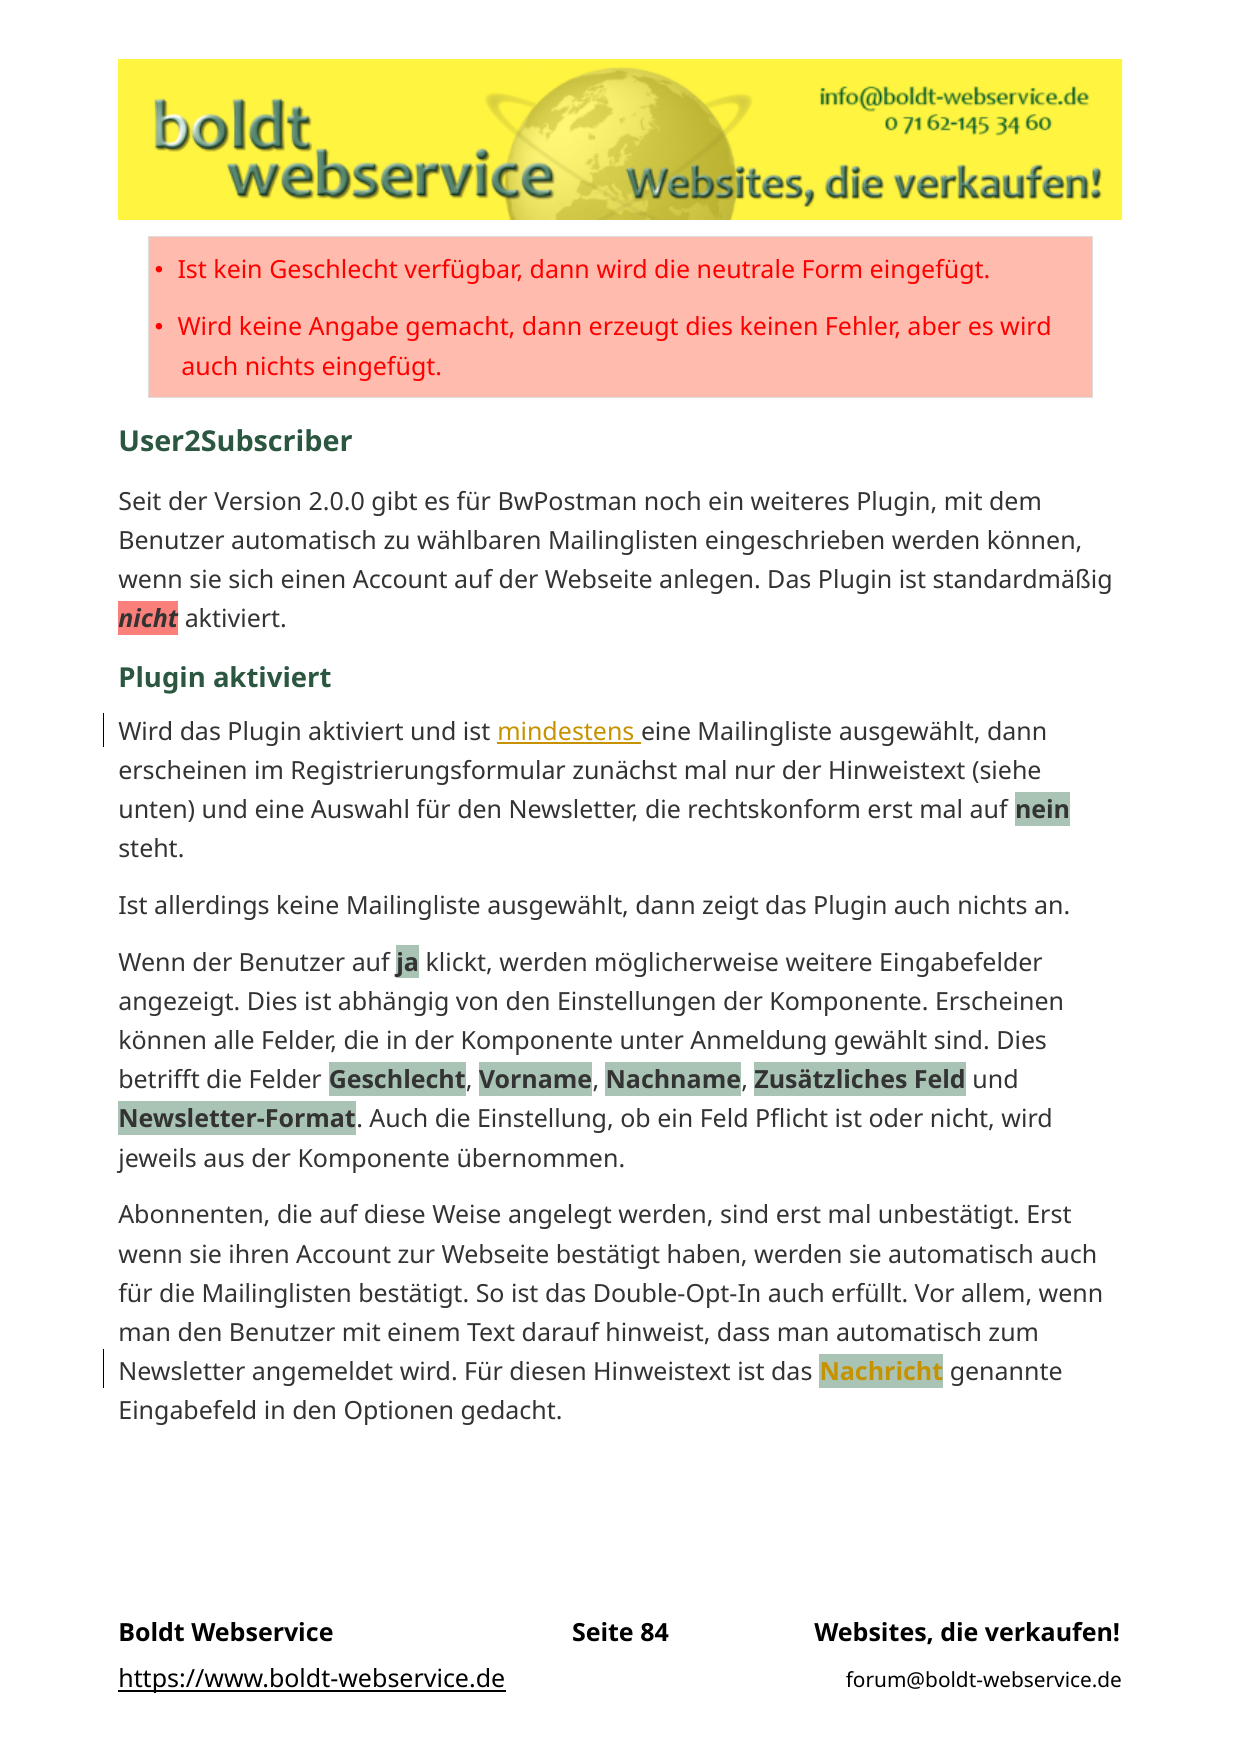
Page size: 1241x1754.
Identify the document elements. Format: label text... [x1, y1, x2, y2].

subtitle Plugin aktiviert [118, 658, 1122, 696]
text Abonnenten, die auf diese Weise angelegt werden, sind erst mal unbestätigt. Erst wenn sie ihren Account zur Webseite bestätigt haben, werden sie automatisch auch für die Mailinglisten bestätigt. So ist das Double-Opt-In auch erfüllt. Vor allem, wenn man den Benutzer mit einem Text darauf hinweist, dass man automatisch zum Newsletter angemeldet wird. Für diesen Hinweistext ist das Nachricht genannte Eingabefeld in den Optionen gedacht. [118, 1197, 1122, 1427]
text Ist allerdings keine Mailingliste ausgewählt, dann zeigt das Plugin auch nichts an. [118, 888, 1122, 922]
text Wenn der Benutzer auf ja klickt, werden möglicherweise weitere Eingabefelder angezeigt. Dies ist abhängig von den Einstellungen der Komponente. Erscheinen können alle Felder, die in der Komponente unter Anmeldung gewählt sind. Dies betrifft die Felder Geschlecht, Vorname, Nachname, Zusätzliches Feld und Newsletter-Format. Auch die Einstellung, ob ein Feld Pflicht ist oder nicht, wird jeweils aus der Komponente übernommen. [118, 944, 1122, 1174]
list Wird keine Angabe gemacht, dann erzeugt dies keinen Fehler, aber es wird auch nichts eingefügt. [149, 293, 1092, 397]
text Wird das Plugin aktiviert und ist mindestens eine Mailingliste ausgewählt, dann erscheinen im Registrierungsformular zunächst mal nur der Hinweistext (siehe unten) und eine Auswahl für den Newsletter, die rechtskonform erst mal auf nein steht. [118, 713, 1122, 865]
list Ist kein Geschlecht verfügbar, dann wird die neutrale Form eingefügt. [149, 237, 1092, 286]
text Seit der Version 2.0.0 gibt es für BwPostman noch ein weiteres Plugin, mit dem Benutzer automatisch zu wählbaren Mailinglisten eingeschrieben werden können, wenn sie sich einen Account auf der Webseite anlegen. Das Plugin ist standardmäßig nicht aktiviert. [118, 484, 1122, 635]
subtitle User2Subscriber [118, 421, 1122, 460]
picture [118, 59, 1123, 220]
